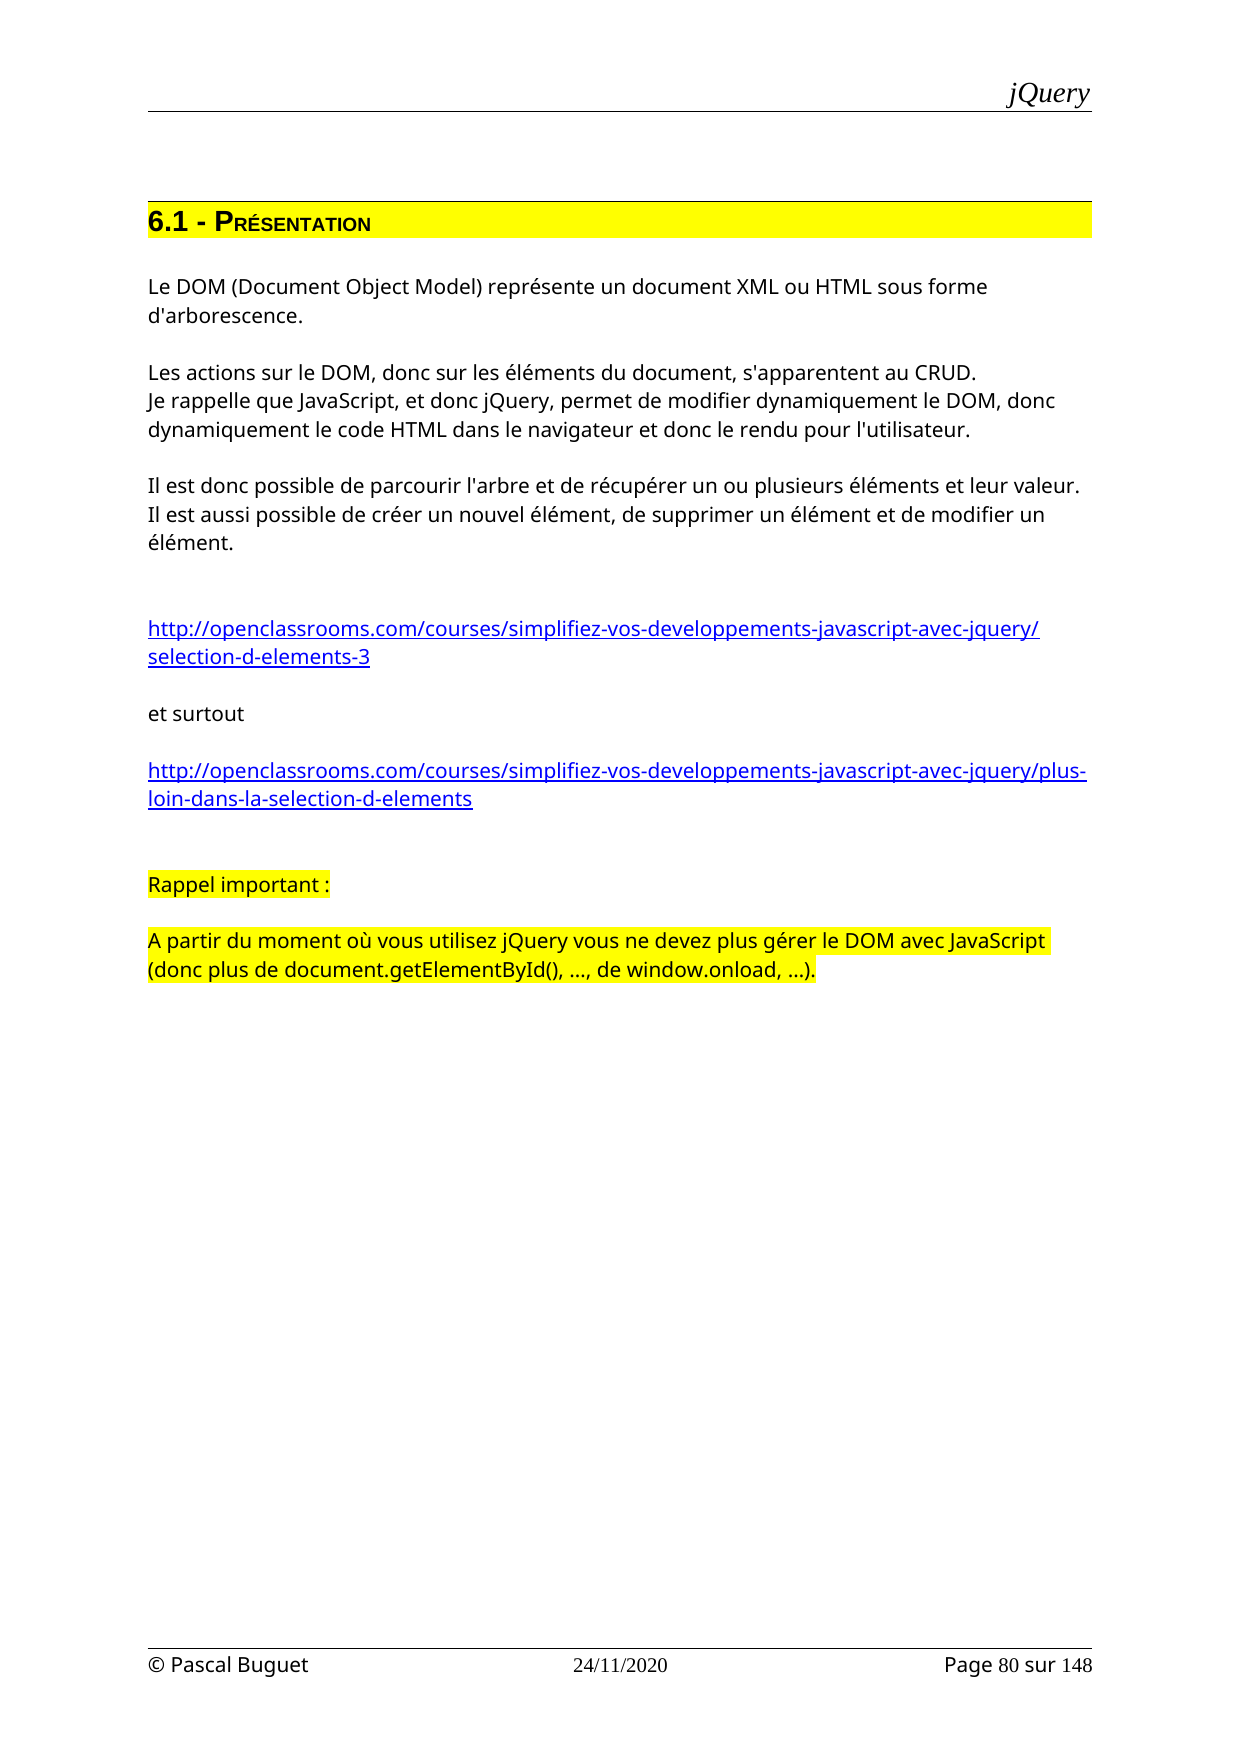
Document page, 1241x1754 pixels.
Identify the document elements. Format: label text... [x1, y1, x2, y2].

text Rappel important : [148, 870, 1092, 898]
text http://openclassrooms.com/courses/simplifiez-vos-developpements-javascript-avec-jquery/selection-d-elements-3 [148, 614, 1092, 671]
text Le DOM (Document Object Model) représente un document XML ou HTML sous forme d'arborescence. [148, 272, 1092, 329]
text et surtout [148, 699, 1092, 727]
text Je rappelle que JavaScript, et donc jQuery, permet de modifier dynamiquement le DOM, donc dynamiquement le code HTML dans le navigateur et donc le rendu pour l'utilisateur. [148, 386, 1092, 443]
text Il est donc possible de parcourir l'arbre et de récupérer un ou plusieurs éléments et leur valeur. [148, 472, 1092, 500]
subtitle - Présentation [148, 202, 1092, 238]
text A partir du moment où vous utilisez jQuery vous ne devez plus gérer le DOM avec JavaScript (donc plus de document.getElementById(), …, de window.onload, …). [148, 927, 1092, 983]
text Les actions sur le DOM, donc sur les éléments du document, s'apparentent au CRUD. [148, 358, 1092, 386]
text Il est aussi possible de créer un nouvel élément, de supprimer un élément et de modifier un élément. [148, 500, 1092, 557]
text http://openclassrooms.com/courses/simplifiez-vos-developpements-javascript-avec-jquery/plus-loin-dans-la-selection-d-elements [148, 756, 1092, 813]
